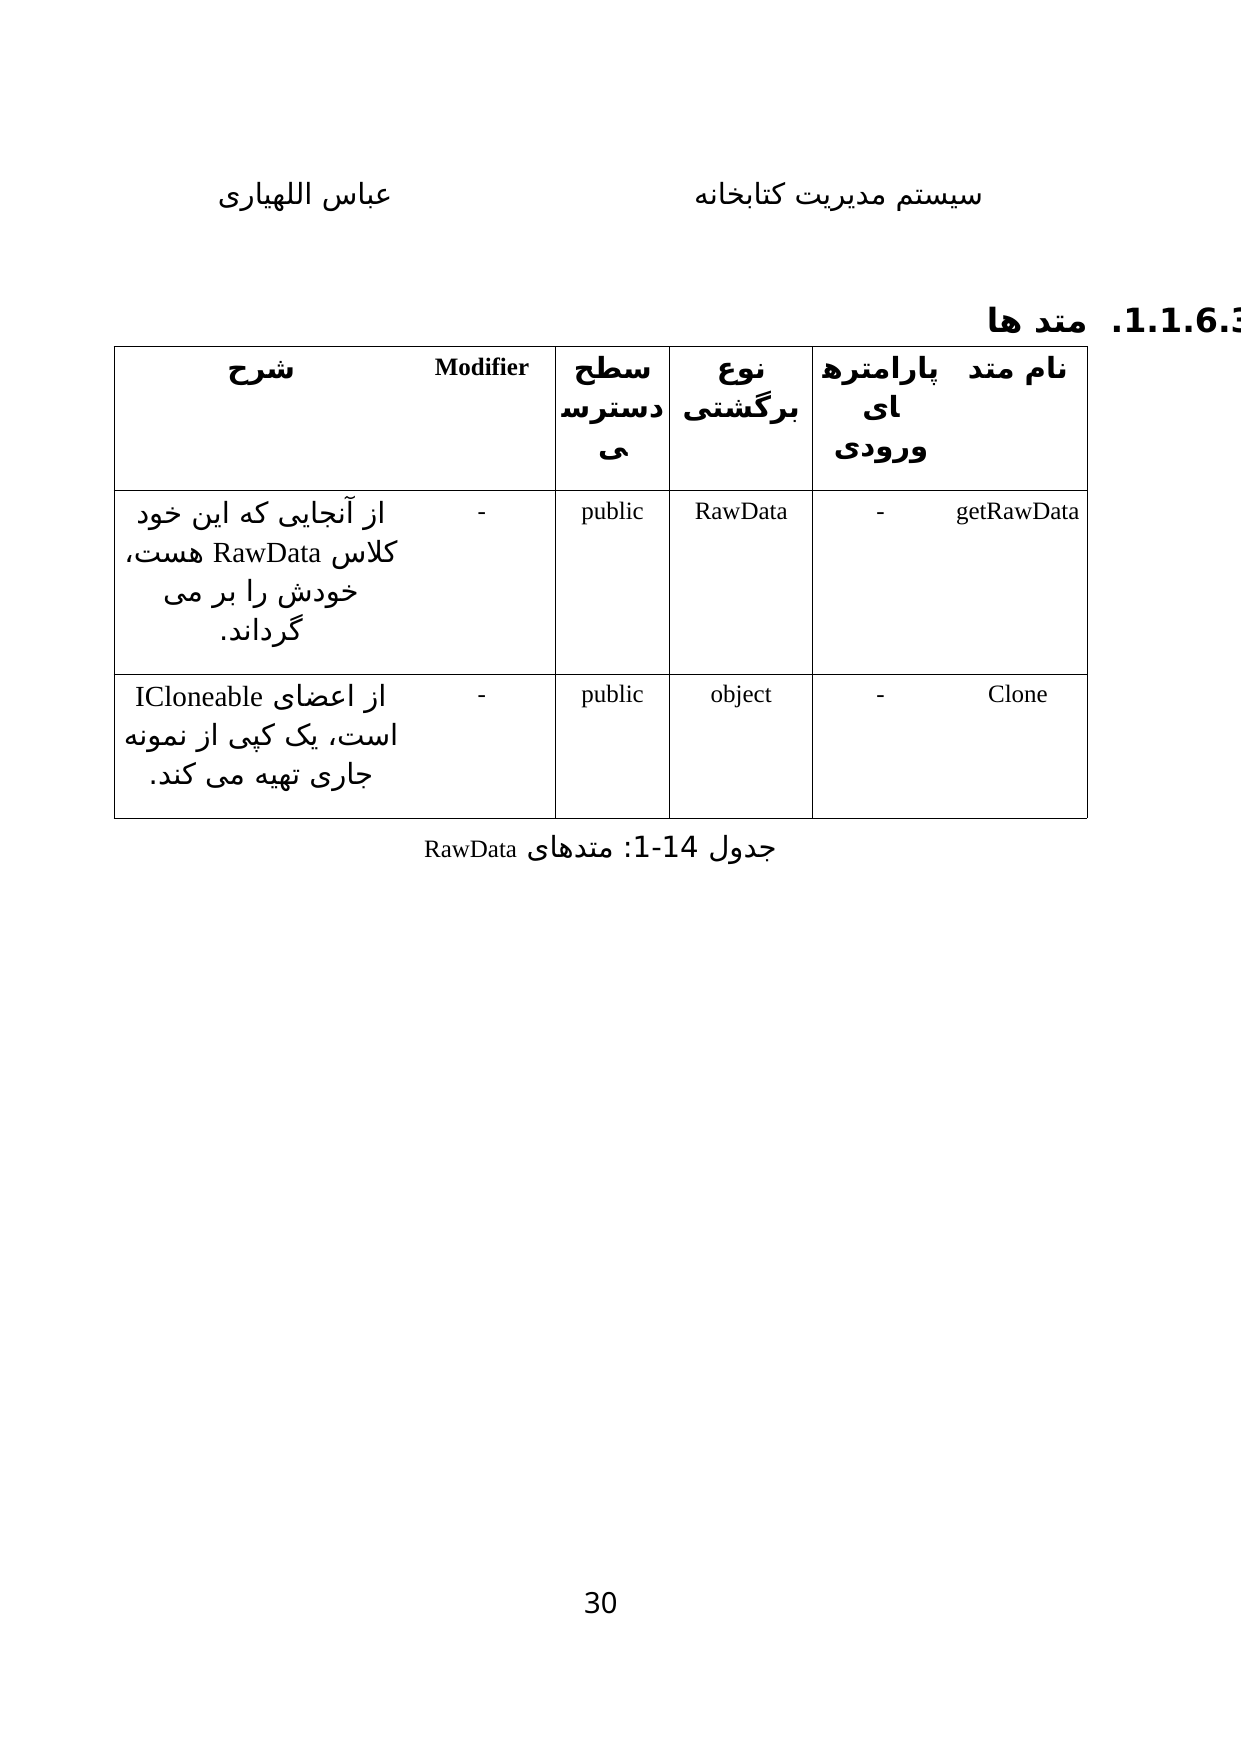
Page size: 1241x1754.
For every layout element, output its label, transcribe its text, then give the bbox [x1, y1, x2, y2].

table_cell از آنجایی که این خود کلاس RawData هست، خودش را بر می گرداند. [115, 491, 408, 674]
table_cell - [408, 675, 555, 818]
table_header نام متد [949, 347, 1087, 490]
table_header نوع برگشتی [670, 347, 812, 490]
table_cell public [556, 491, 669, 674]
table_cell از اعضای ICloneable است، یک کپی از نمونه جاری تهیه می کند. [115, 675, 408, 818]
table_header Modifier [408, 347, 555, 490]
table_header سطح دسترسی [556, 347, 669, 490]
table_cell Clone [949, 675, 1087, 818]
table_cell getRawData [949, 491, 1087, 674]
text جدول 1-14: متدهای RawData [114, 831, 1087, 865]
table_cell - [813, 491, 948, 674]
table_header شرح [115, 347, 408, 490]
subtitle متد ها [114, 301, 1087, 340]
table_cell - [408, 491, 555, 674]
table_cell - [813, 675, 948, 818]
table_cell RawData [670, 491, 812, 674]
table_header پارامترهای ورودی [813, 347, 948, 490]
table_cell object [670, 675, 812, 818]
table_cell public [556, 675, 669, 818]
